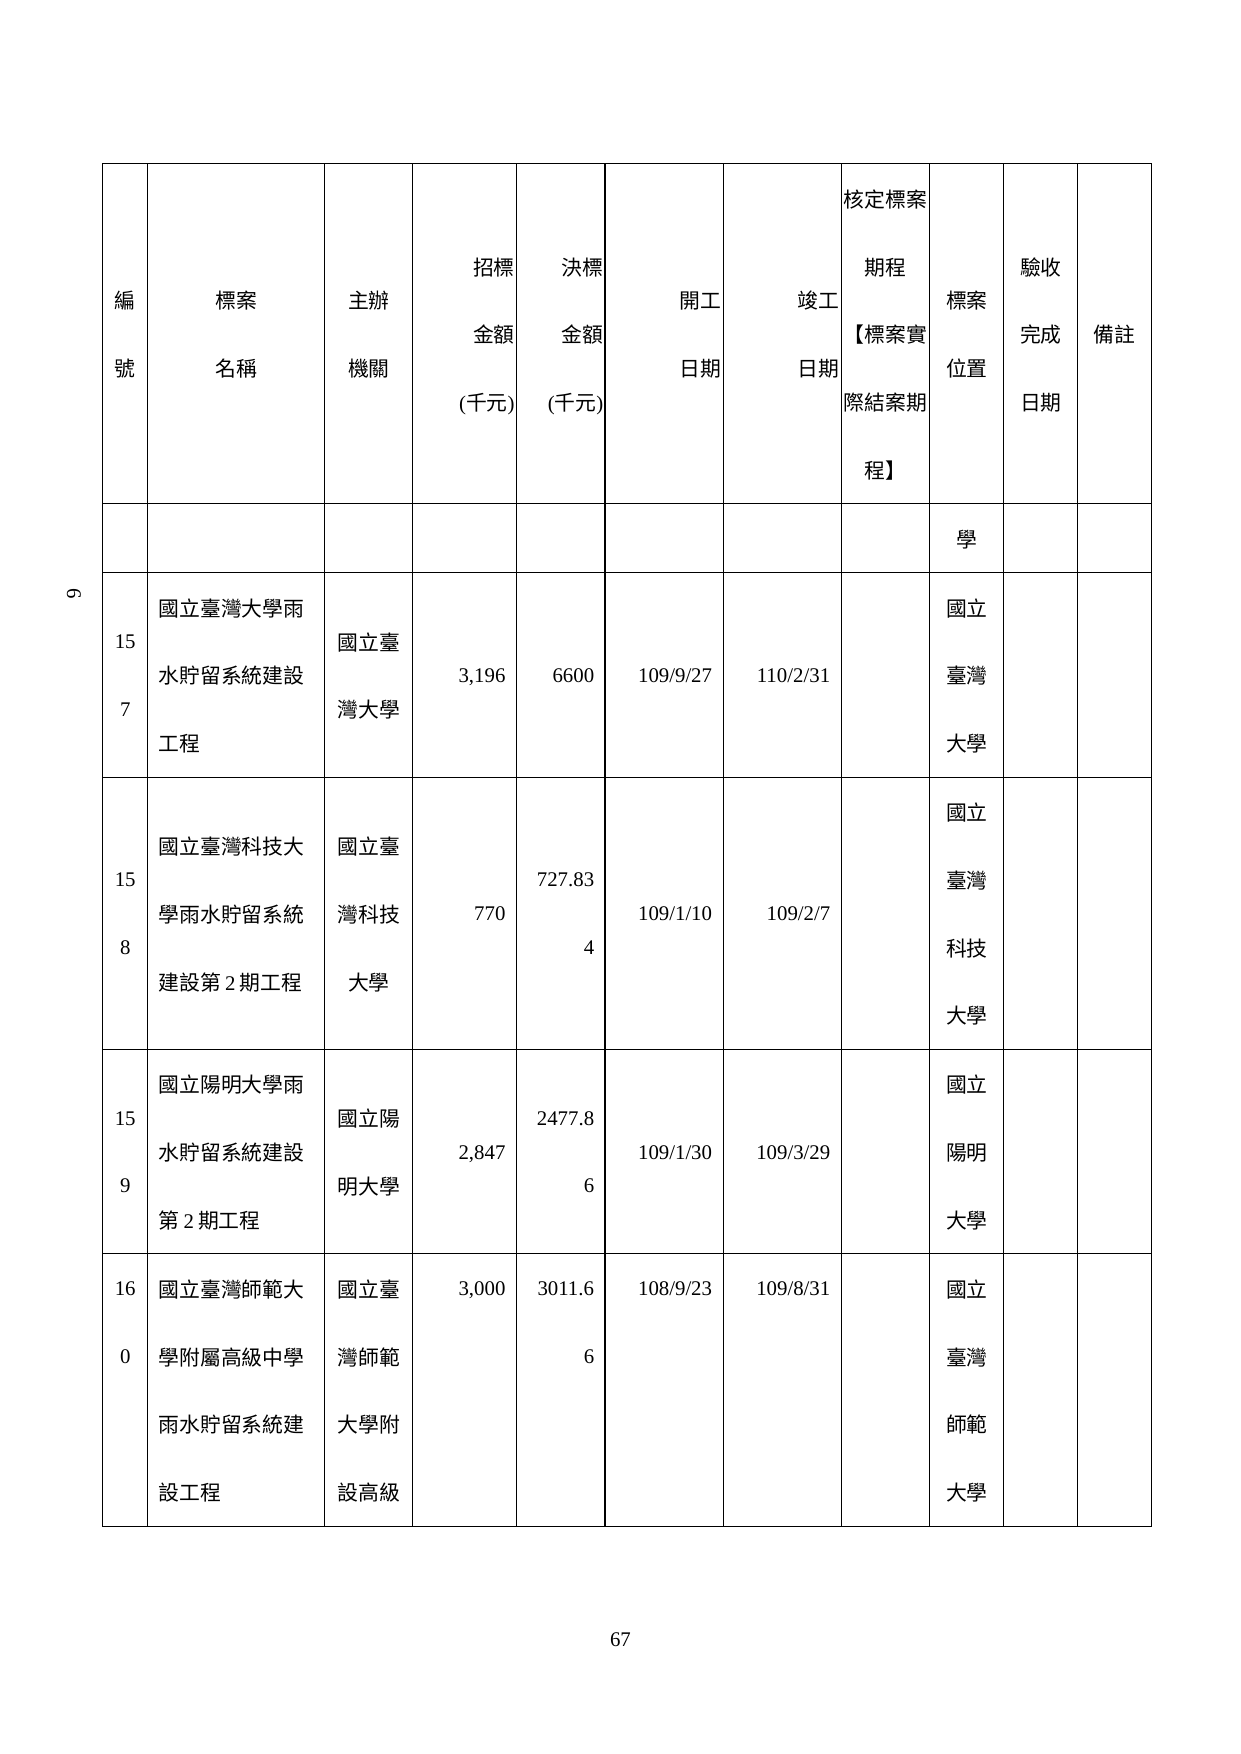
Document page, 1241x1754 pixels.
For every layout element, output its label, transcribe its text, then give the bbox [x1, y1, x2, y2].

table_cell 109/2/7 [724, 778, 841, 1049]
table_header 招標 金額 (千元) [413, 164, 516, 503]
table_cell 3011.66 [517, 1254, 604, 1526]
table_cell [842, 504, 929, 572]
table_cell [1004, 573, 1077, 777]
table_cell [724, 504, 841, 572]
table_cell [325, 504, 412, 572]
table_cell [1078, 573, 1151, 777]
table_cell [1004, 1050, 1077, 1253]
table_cell 109/3/29 [724, 1050, 841, 1253]
table_cell 國立陽明大學 [325, 1050, 412, 1253]
table_cell 109/9/27 [606, 573, 723, 777]
table_cell [1004, 778, 1077, 1049]
table_cell [103, 504, 147, 572]
table_cell 3,000 [413, 1254, 516, 1526]
table_header 竣工 日期 [724, 164, 841, 503]
table_cell [606, 504, 723, 572]
table_header 開工 日期 [606, 164, 723, 503]
table_cell 國立臺灣大學 [930, 573, 1003, 777]
table_cell 國立臺灣科技大學 [325, 778, 412, 1049]
table_cell 2477.86 [517, 1050, 604, 1253]
table_cell 2,847 [413, 1050, 516, 1253]
table_cell 國立陽明大學雨水貯留系統建設第2期工程 [148, 1050, 324, 1253]
table_cell [517, 504, 604, 572]
table_cell 學 [930, 504, 1003, 572]
table_cell 110/2/31 [724, 573, 841, 777]
table_cell 3,196 [413, 573, 516, 777]
table_cell 國立臺灣師範大學附設高級 [325, 1254, 412, 1526]
table_cell 157 [103, 573, 147, 777]
table_cell 6600 [517, 573, 604, 777]
table_cell 國立臺灣科技大學雨水貯留系統建設第2期工程 [148, 778, 324, 1049]
table_cell 國立臺灣師範大學附屬高級中學雨水貯留系統建設工程 [148, 1254, 324, 1526]
table_cell 國立臺灣大學 [325, 573, 412, 777]
table_cell 109/1/10 [606, 778, 723, 1049]
table_cell [842, 1254, 929, 1526]
table_cell 108/9/23 [606, 1254, 723, 1526]
table_header 編號 [103, 164, 147, 503]
table_cell 109/8/31 [724, 1254, 841, 1526]
table_cell [1078, 1050, 1151, 1253]
table_cell [148, 504, 324, 572]
table_header 核定標案期程 【標案實際結案期程】 [842, 164, 929, 503]
table_header 主辦 機關 [325, 164, 412, 503]
table_cell [1078, 504, 1151, 572]
table_cell [1004, 1254, 1077, 1526]
table_cell [1078, 1254, 1151, 1526]
table_header 標案 位置 [930, 164, 1003, 503]
table_header 驗收 完成 日期 [1004, 164, 1077, 503]
table_cell [1078, 778, 1151, 1049]
table_cell 727.834 [517, 778, 604, 1049]
table_cell 159 [103, 1050, 147, 1253]
table_cell [842, 1050, 929, 1253]
table_header 決標 金額 (千元) [517, 164, 604, 503]
table_cell [413, 504, 516, 572]
table_cell 160 [103, 1254, 147, 1526]
table_cell 770 [413, 778, 516, 1049]
table_header 備註 [1078, 164, 1151, 503]
table_cell [842, 778, 929, 1049]
table_cell 158 [103, 778, 147, 1049]
table_cell 109/1/30 [606, 1050, 723, 1253]
table_cell 國立臺灣科技大學 [930, 778, 1003, 1049]
table_cell [1004, 504, 1077, 572]
table_cell [842, 573, 929, 777]
table_cell 國立臺灣師範大學 [930, 1254, 1003, 1526]
table_header 標案 名稱 [148, 164, 324, 503]
table_cell 國立陽明大學 [930, 1050, 1003, 1253]
table_cell 國立臺灣大學雨水貯留系統建設工程 [148, 573, 324, 777]
